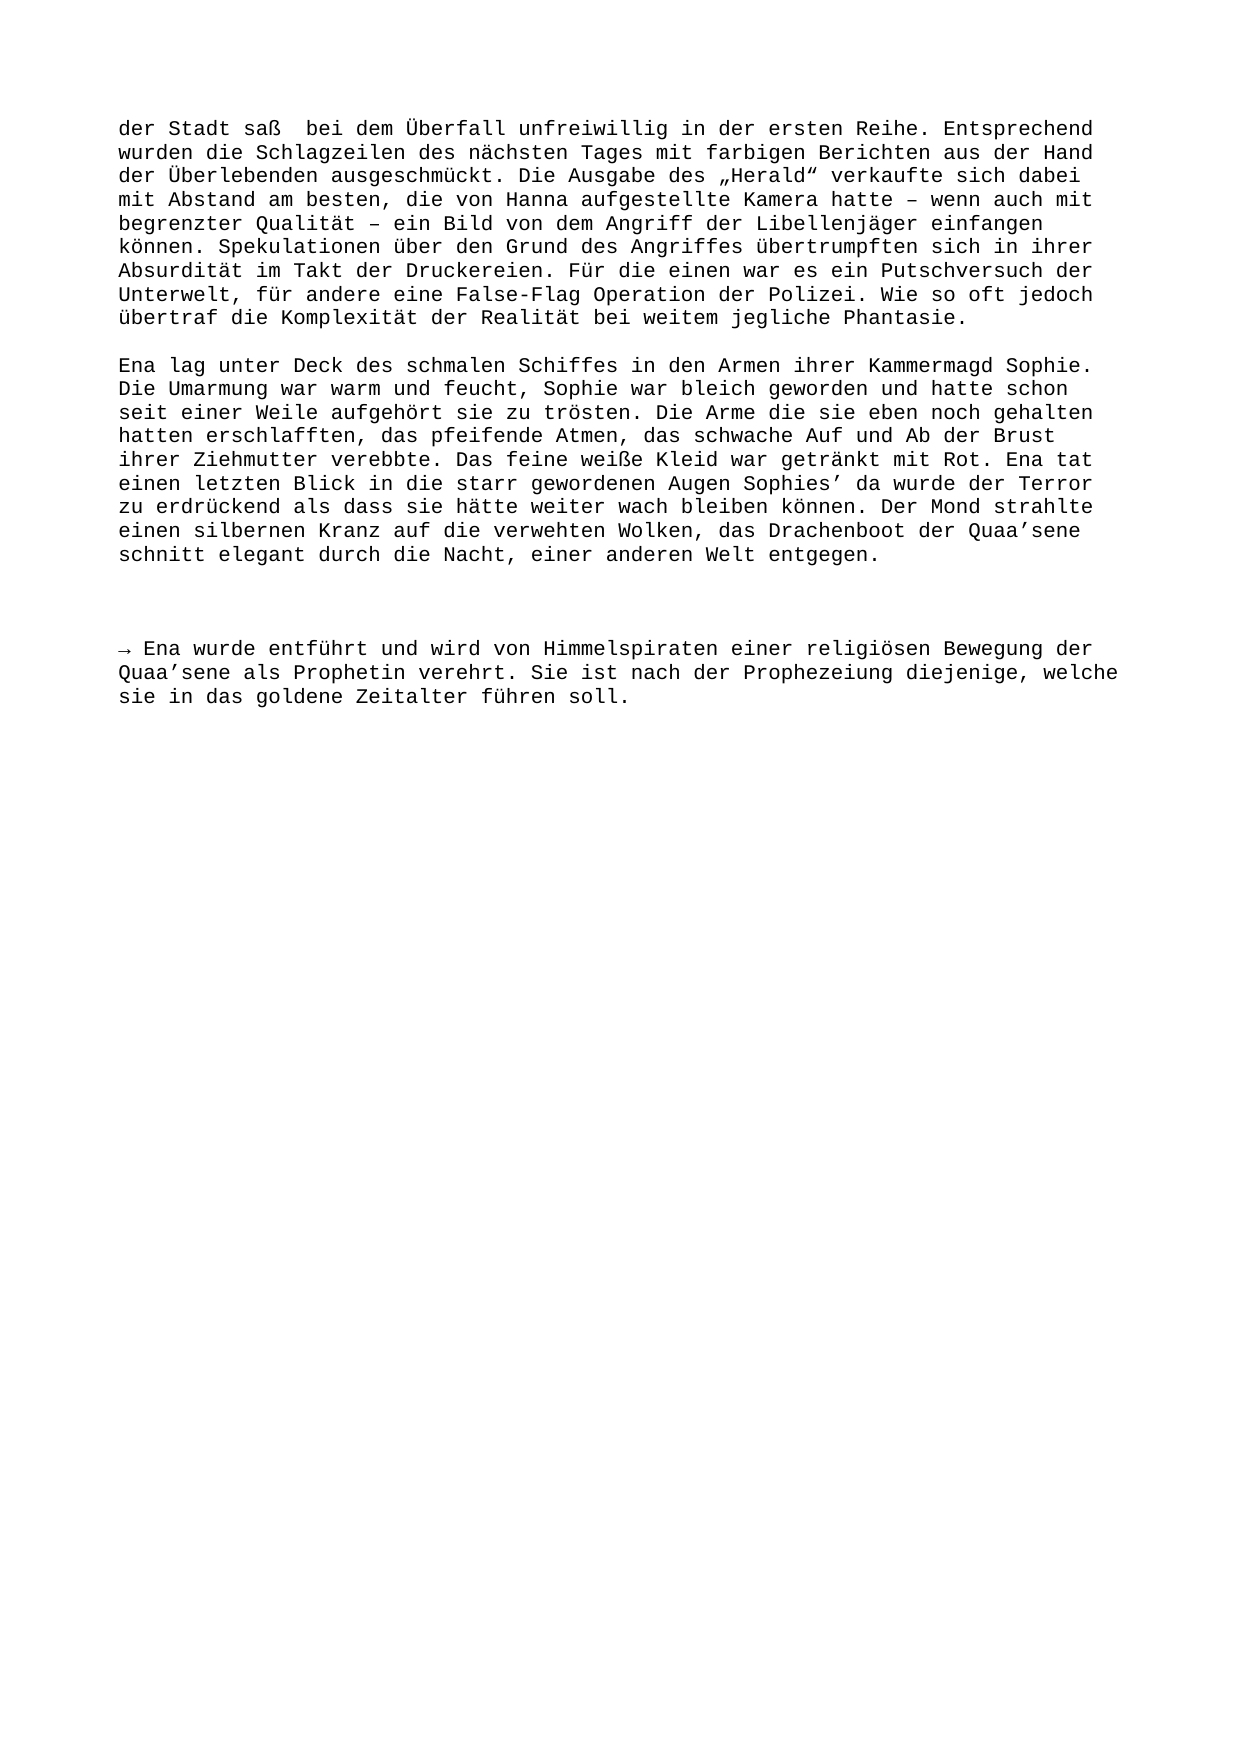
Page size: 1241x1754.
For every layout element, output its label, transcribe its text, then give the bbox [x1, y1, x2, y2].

text → Ena wurde entführt und wird von Himmelspiraten einer religiösen Bewegung der Quaa’sene als Prophetin verehrt. Sie ist nach der Prophezeiung diejenige, welche sie in das goldene Zeitalter führen soll. [118, 638, 1122, 709]
text Ena lag unter Deck des schmalen Schiffes in den Armen ihrer Kammermagd Sophie. Die Umarmung war warm und feucht, Sophie war bleich geworden und hatte schon seit einer Weile aufgehört sie zu trösten. Die Arme die sie eben noch gehalten hatten erschlafften, das pfeifende Atmen, das schwache Auf und Ab der Brust ihrer Ziehmutter verebbte. Das feine weiße Kleid war getränkt mit Rot. Ena tat einen letzten Blick in die starr gewordenen Augen Sophies’ da wurde der Terror zu erdrückend als dass sie hätte weiter wach bleiben können. Der Mond strahlte einen silbernen Kranz auf die verwehten Wolken, das Drachenboot der Quaa’sene schnitt elegant durch die Nacht, einer anderen Welt entgegen. [118, 354, 1122, 567]
text der Stadt saß bei dem Überfall unfreiwillig in der ersten Reihe. Entsprechend wurden die Schlagzeilen des nächsten Tages mit farbigen Berichten aus der Hand der Überlebenden ausgeschmückt. Die Ausgabe des „Herald“ verkaufte sich dabei mit Abstand am besten, die von Hanna aufgestellte Kamera hatte – wenn auch mit begrenzter Qualität – ein Bild von dem Angriff der Libellenjäger einfangen können. Spekulationen über den Grund des Angriffes übertrumpften sich in ihrer Absurdität im Takt der Druckereien. Für die einen war es ein Putschversuch der Unterwelt, für andere eine False-Flag Operation der Polizei. Wie so oft jedoch übertraf die Komplexität der Realität bei weitem jegliche Phantasie. [118, 118, 1122, 331]
